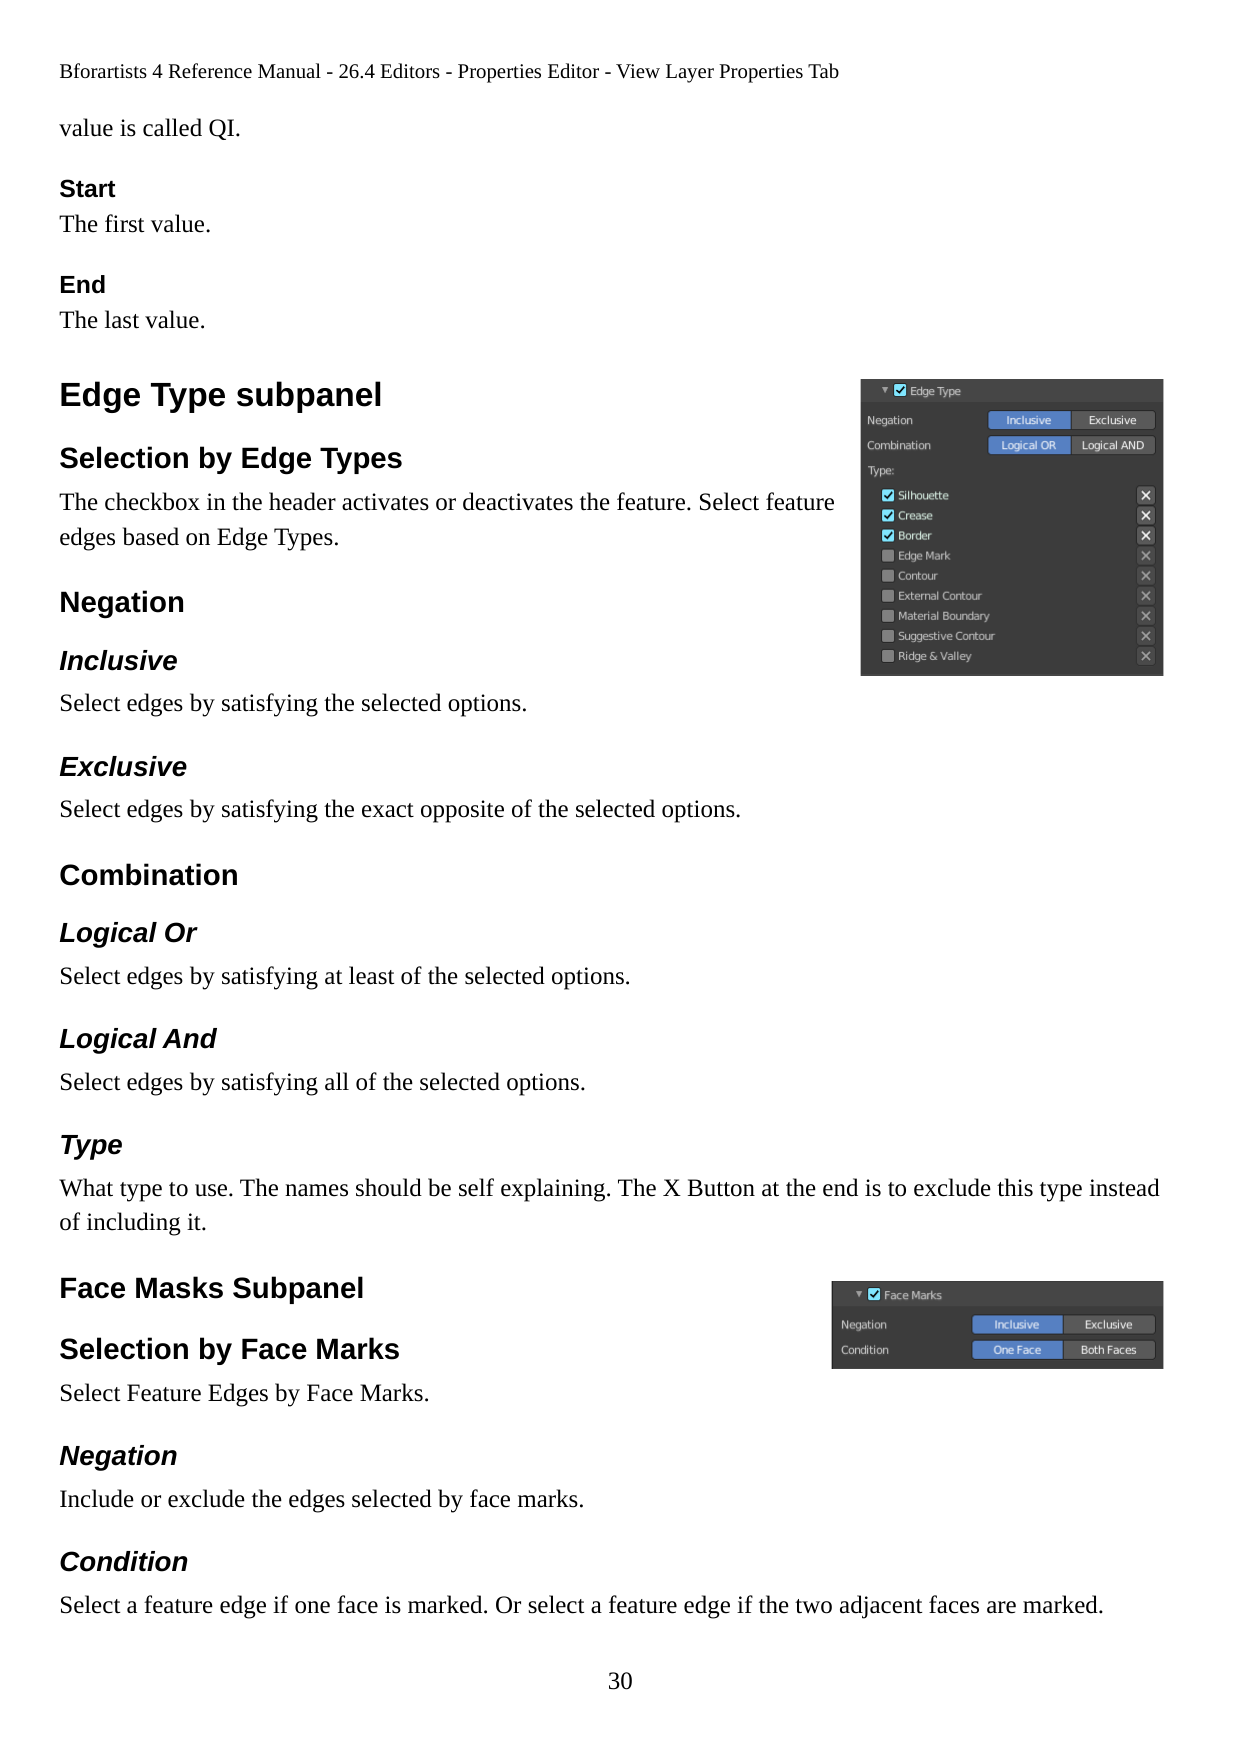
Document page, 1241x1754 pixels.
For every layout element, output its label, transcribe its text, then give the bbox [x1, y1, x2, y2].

picture [831, 1281, 1164, 1369]
text Select edges by satisfying at least of the selected options. [59, 961, 1181, 990]
text What type to use. The names should be self explaining. The X Button at the end is to exclude this type instead of including it. [59, 1173, 1181, 1236]
subtitle End [59, 271, 1181, 299]
subtitle Exclusive [59, 750, 1181, 782]
subtitle Selection by Edge Types [59, 441, 860, 475]
subtitle Selection by Face Marks [59, 1332, 831, 1366]
text Select a feature edge if one face is marked. Or select a feature edge if the two adjacent faces are marked. [59, 1590, 1181, 1619]
subtitle [1164, 1332, 1181, 1366]
text value is called QI. [59, 113, 1181, 141]
subtitle Negation [59, 1440, 1181, 1472]
subtitle Condition [59, 1546, 1181, 1578]
subtitle Negation [59, 585, 860, 619]
text Select Feature Edges by Face Marks. [59, 1378, 1181, 1407]
subtitle Logical Or [59, 917, 1181, 949]
text The first value. [59, 209, 1181, 238]
subtitle Type [59, 1129, 1181, 1161]
text Include or exclude the edges selected by face marks. [59, 1484, 1181, 1513]
subtitle [1164, 644, 1181, 676]
picture [860, 379, 1164, 676]
text Select edges by satisfying the exact opposite of the selected options. [59, 794, 1181, 823]
text The last value. [59, 305, 1181, 334]
subtitle Combination [59, 858, 1181, 892]
subtitle Edge Type subpanel [59, 375, 1181, 414]
text The checkbox in the header activates or deactivates the feature. Select feature edges based on Edge Types. [59, 487, 860, 550]
subtitle Start [59, 174, 1181, 203]
text Select edges by satisfying the selected options. [59, 688, 1181, 717]
subtitle Logical And [59, 1023, 1181, 1054]
subtitle [1164, 441, 1181, 475]
subtitle Inclusive [59, 644, 860, 676]
text Select edges by satisfying all of the selected options. [59, 1067, 1181, 1096]
subtitle [1164, 585, 1181, 619]
subtitle Face Masks Subpanel [59, 1271, 1181, 1305]
